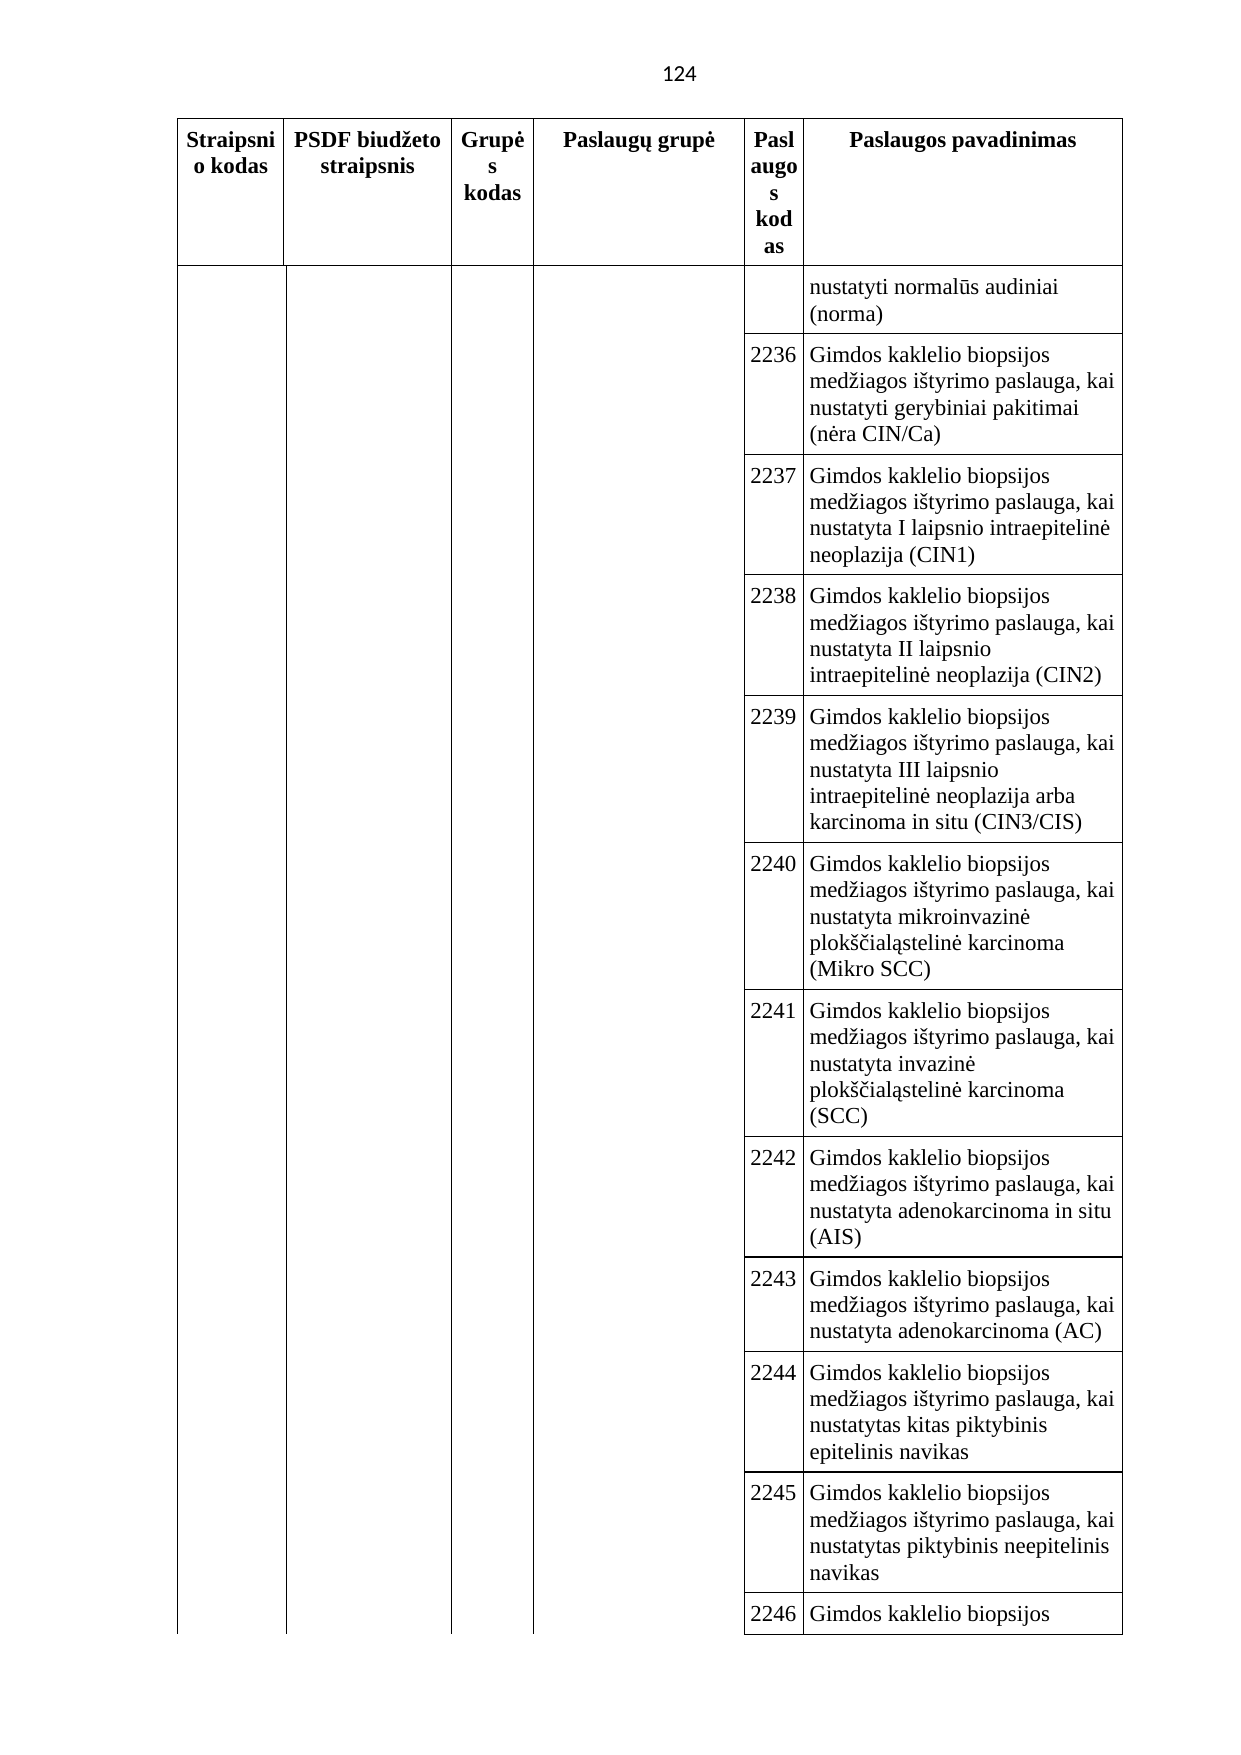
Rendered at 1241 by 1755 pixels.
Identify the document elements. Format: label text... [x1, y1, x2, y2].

table_cell Gimdos kaklelio biopsijos medžiagos ištyrimo paslauga, kai nustatyta adenokarcinoma in situ (AIS) [804, 1137, 1122, 1256]
table_header PSDF biudžeto straipsnis [284, 119, 451, 265]
table_cell Gimdos kaklelio biopsijos medžiagos ištyrimo paslauga, kai nustatyta mikroinvazinė plokščialąstelinė karcinoma (Mikro SCC) [804, 843, 1122, 989]
table_cell Gimdos kaklelio biopsijos medžiagos ištyrimo paslauga, kai nustatyta II laipsnio intraepitelinė neoplazija (CIN2) [804, 575, 1122, 695]
table_cell Gimdos kaklelio biopsijos medžiagos ištyrimo paslauga, kai nustatytas piktybinis neepitelinis navikas [804, 1473, 1122, 1592]
table_cell [287, 454, 451, 574]
table_cell [534, 842, 744, 989]
table_cell [178, 842, 286, 989]
table_cell [452, 454, 533, 574]
table_cell [287, 695, 451, 842]
table_cell [287, 266, 451, 333]
table_cell [452, 1351, 533, 1471]
table_cell [452, 842, 533, 989]
table_cell [178, 989, 286, 1136]
table_cell 2237 [745, 455, 803, 574]
table_cell [452, 1592, 533, 1633]
table_cell [178, 1471, 286, 1592]
table_cell 2246 [745, 1593, 803, 1633]
table_cell [287, 1351, 451, 1471]
table_header Paslaugos pavadinimas [804, 119, 1122, 265]
table_cell [178, 266, 286, 333]
table_cell [178, 1592, 286, 1633]
table_cell 2239 [745, 696, 803, 842]
table_cell [287, 1471, 451, 1592]
table_cell [178, 333, 286, 454]
table_cell [534, 1136, 744, 1256]
table_cell [178, 574, 286, 695]
table_cell Gimdos kaklelio biopsijos medžiagos ištyrimo paslauga, kai nustatyta adenokarcinoma (AC) [804, 1258, 1122, 1351]
table_cell [745, 266, 803, 333]
table_cell Gimdos kaklelio biopsijos medžiagos ištyrimo paslauga, kai nustatyti gerybiniai pakitimai (nėra CIN/Ca) [804, 334, 1122, 454]
table_cell 2236 [745, 334, 803, 454]
table_cell nustatyti normalūs audiniai (norma) [804, 266, 1122, 333]
table_cell [287, 333, 451, 454]
table_cell 2245 [745, 1473, 803, 1592]
table_cell [534, 574, 744, 695]
table_cell 2241 [745, 990, 803, 1136]
table_cell [287, 842, 451, 989]
table_cell [452, 266, 533, 333]
table_cell [534, 1471, 744, 1592]
table_cell [287, 989, 451, 1136]
table_cell [452, 1256, 533, 1351]
table_cell 2240 [745, 843, 803, 989]
table_header Paslaugų grupė [534, 119, 744, 265]
table_cell [534, 989, 744, 1136]
table_cell [178, 454, 286, 574]
table_cell 2238 [745, 575, 803, 695]
table_cell [534, 1592, 744, 1633]
table_header Straipsnio kodas [178, 119, 283, 265]
table_cell [452, 574, 533, 695]
table_header Grupės kodas [452, 119, 533, 265]
table_cell [534, 695, 744, 842]
table_cell [534, 266, 744, 333]
table_cell 2243 [745, 1258, 803, 1351]
table_cell [287, 574, 451, 695]
table_cell [534, 454, 744, 574]
table_cell Gimdos kaklelio biopsijos [804, 1593, 1122, 1633]
table_cell [452, 1471, 533, 1592]
table_cell [178, 1136, 286, 1256]
table_cell [452, 1136, 533, 1256]
table_cell [287, 1592, 451, 1633]
table_cell [452, 695, 533, 842]
table_cell Gimdos kaklelio biopsijos medžiagos ištyrimo paslauga, kai nustatyta I laipsnio intraepitelinė neoplazija (CIN1) [804, 455, 1122, 574]
table_cell [452, 333, 533, 454]
table_cell [534, 333, 744, 454]
table_cell [287, 1136, 451, 1256]
table_cell Gimdos kaklelio biopsijos medžiagos ištyrimo paslauga, kai nustatytas kitas piktybinis epitelinis navikas [804, 1352, 1122, 1471]
table_cell [178, 695, 286, 842]
table_header Paslaugos kodas [745, 119, 803, 265]
table_cell [534, 1256, 744, 1351]
table_cell [178, 1256, 286, 1351]
table_cell [178, 1351, 286, 1471]
table_cell [287, 1256, 451, 1351]
table_cell Gimdos kaklelio biopsijos medžiagos ištyrimo paslauga, kai nustatyta III laipsnio intraepitelinė neoplazija arba karcinoma in situ (CIN3/CIS) [804, 696, 1122, 842]
table_cell [452, 989, 533, 1136]
table_cell [534, 1351, 744, 1471]
table_cell 2242 [745, 1137, 803, 1256]
table_cell Gimdos kaklelio biopsijos medžiagos ištyrimo paslauga, kai nustatyta invazinė plokščialąstelinė karcinoma (SCC) [804, 990, 1122, 1136]
table_cell 2244 [745, 1352, 803, 1471]
